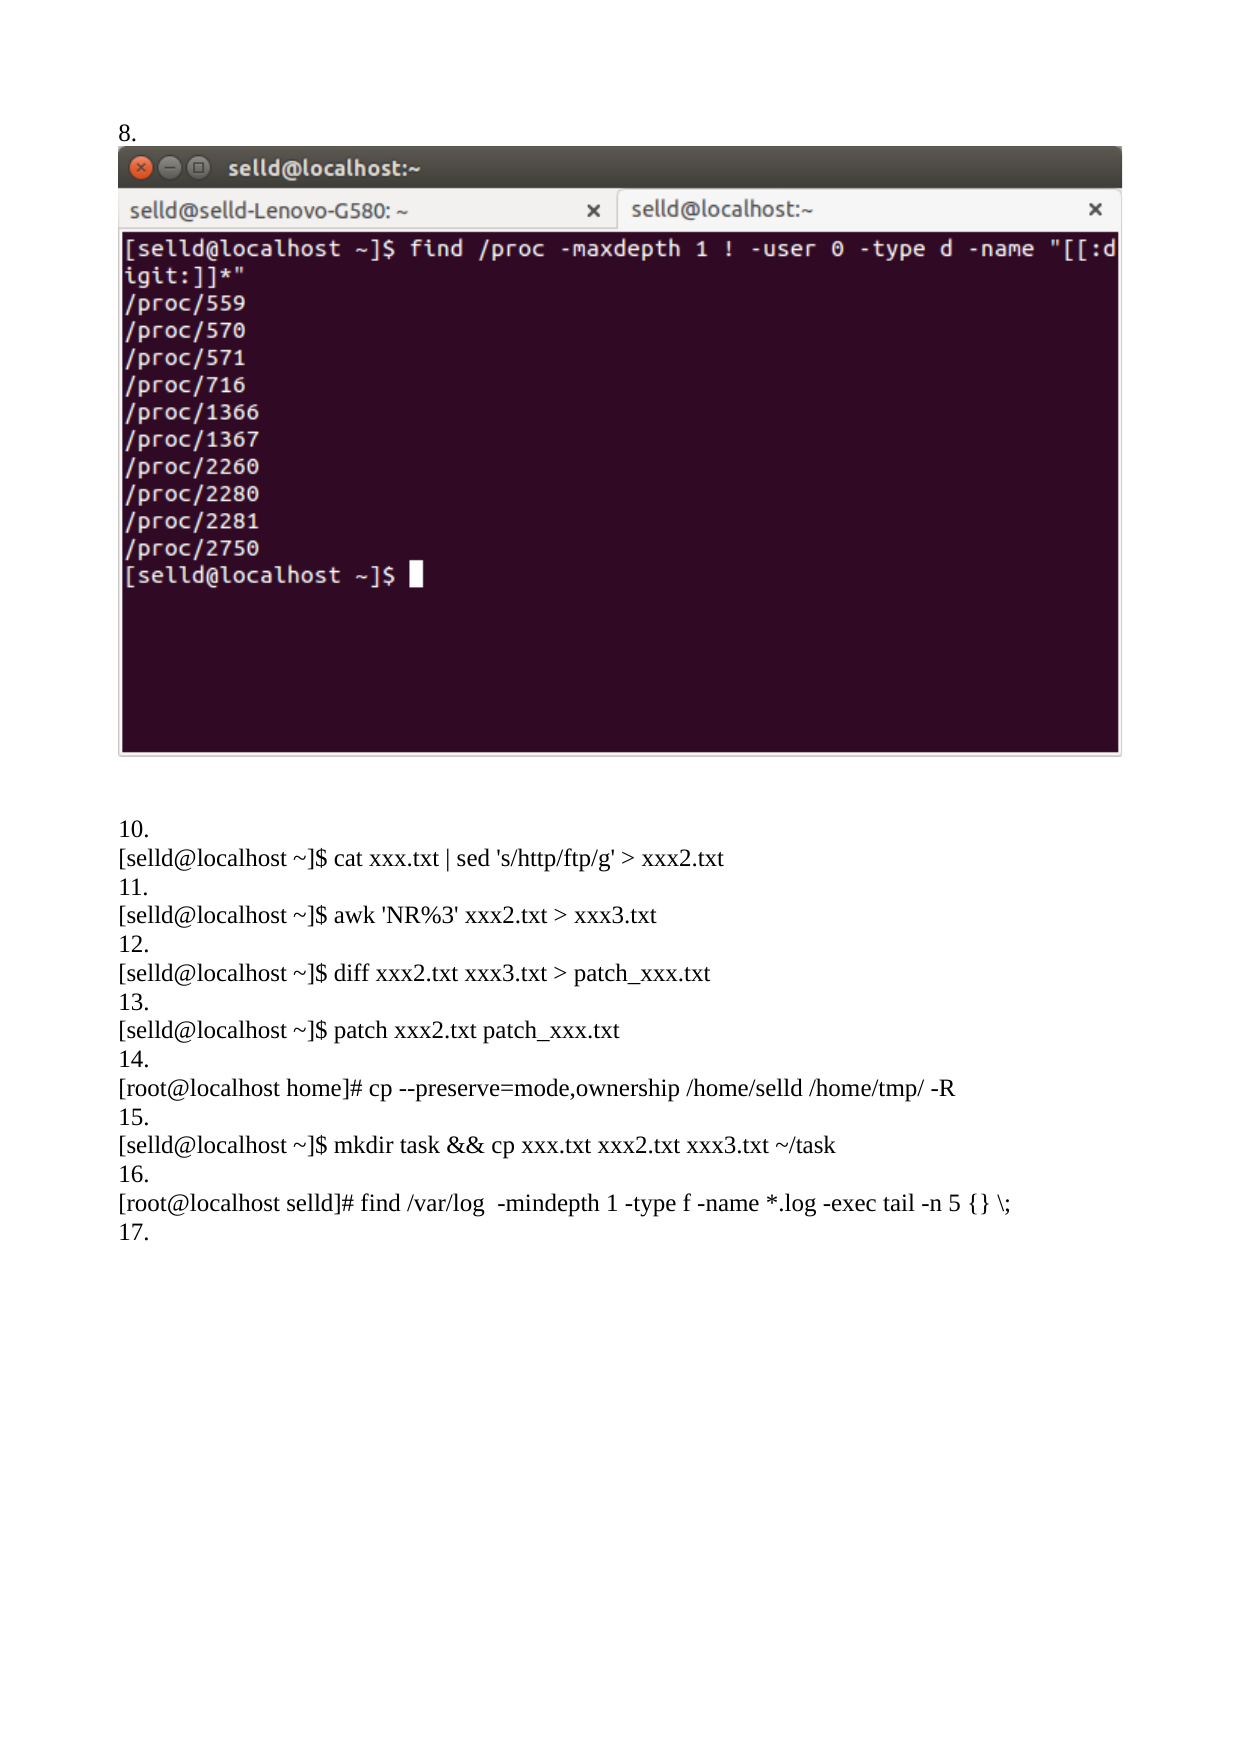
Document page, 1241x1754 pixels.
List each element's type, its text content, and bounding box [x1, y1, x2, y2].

text [selld@localhost ~]$ diff xxx2.txt xxx3.txt > patch_xxx.txt [118, 958, 1122, 987]
text [root@localhost selld]# find /var/log -mindepth 1 -type f -name *.log -exec tail -n 5 {} \; [118, 1188, 1122, 1217]
picture [118, 146, 1123, 757]
text [selld@localhost ~]$ mkdir task && cp xxx.txt xxx2.txt xxx3.txt ~/task [118, 1131, 1122, 1159]
text [selld@localhost ~]$ cat xxx.txt | sed 's/http/ftp/g' > xxx2.txt [118, 843, 1122, 872]
text 17. [118, 1217, 1122, 1246]
text 10. [118, 814, 1122, 843]
text 16. [118, 1159, 1122, 1188]
text 12. [118, 929, 1122, 958]
text [root@localhost home]# cp --preserve=mode,ownership /home/selld /home/tmp/ -R [118, 1073, 1122, 1102]
text 8. [118, 118, 1122, 146]
text 11. [118, 872, 1122, 901]
text [selld@localhost ~]$ awk 'NR%3' xxx2.txt > xxx3.txt [118, 901, 1122, 929]
text 14. [118, 1044, 1122, 1073]
text 15. [118, 1102, 1122, 1131]
text 13. [118, 987, 1122, 1016]
text [selld@localhost ~]$ patch xxx2.txt patch_xxx.txt [118, 1016, 1122, 1044]
